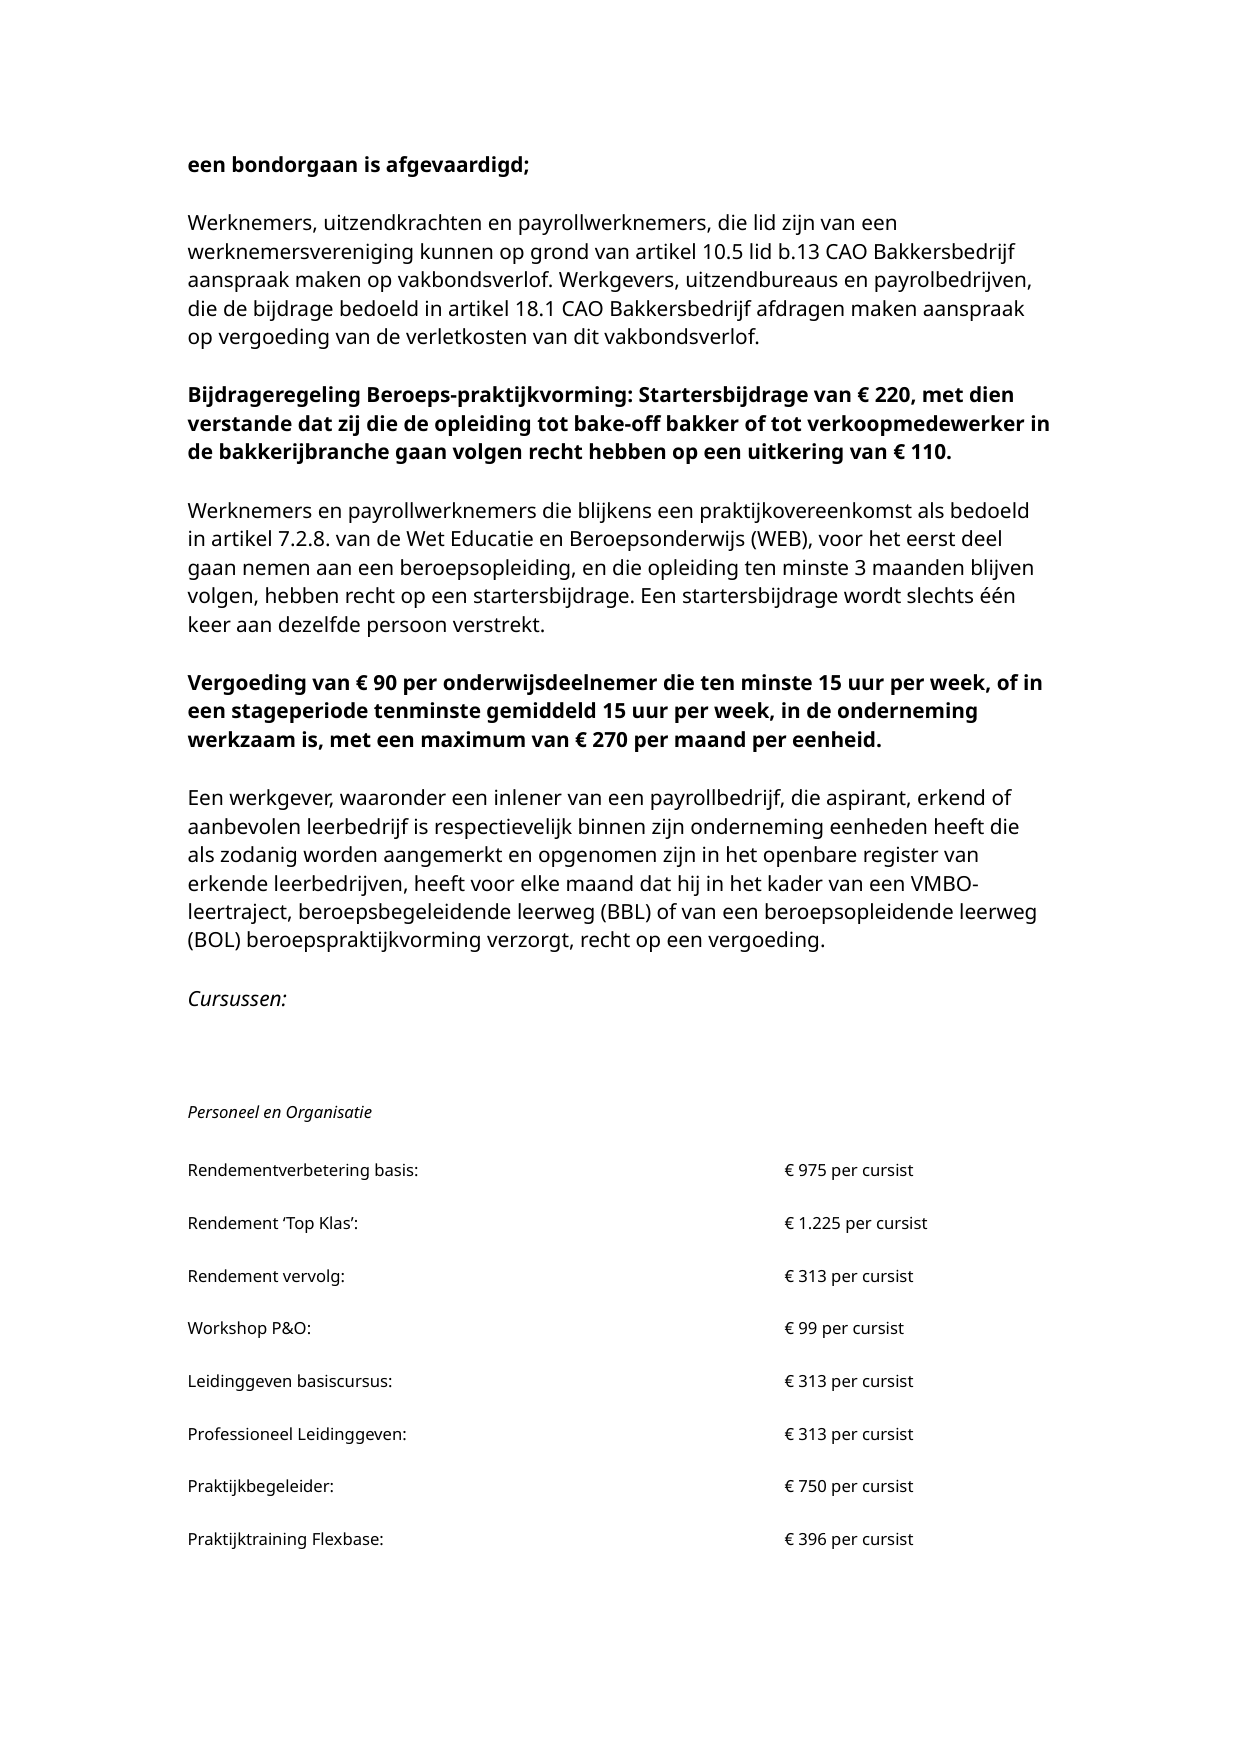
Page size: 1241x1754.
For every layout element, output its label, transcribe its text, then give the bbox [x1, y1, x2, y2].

table_cell Praktijktraining Flexbase: [188, 1528, 784, 1551]
table_cell Rendementverbetering basis: [188, 1159, 784, 1212]
table_cell Leidinggeven basiscursus: [188, 1370, 784, 1422]
table_cell € 1.225 per cursist [784, 1212, 1053, 1264]
table_cell € 750 per cursist [784, 1475, 1053, 1528]
table_cell € 99 per cursist [784, 1317, 1053, 1370]
table_cell Rendement ‘Top Klas’: [188, 1212, 784, 1264]
table_cell € 313 per cursist [784, 1264, 1053, 1317]
text Bijdrageregeling Beroeps-praktijkvorming: Startersbijdrage van € 220, met dien verstande dat zij die de opleiding tot bake-off bakker of tot verkoopmedewerker in de bakkerijbranche gaan volgen recht hebben op een uitkering van € 110. [187, 381, 1053, 466]
table_header Personeel en Organisatie [188, 1100, 784, 1159]
table_cell Rendement vervolg: [188, 1264, 784, 1317]
text een bondorgaan is afgevaardigd; [187, 150, 1053, 178]
table_header [784, 1100, 1053, 1159]
table_cell € 313 per cursist [784, 1423, 1053, 1475]
table_cell Professioneel Leidinggeven: [188, 1423, 784, 1475]
table_cell € 396 per cursist [784, 1528, 1053, 1551]
text Een werkgever, waaronder een inlener van een payrollbedrijf, die aspirant, erkend of aanbevolen leerbedrijf is respectievelijk binnen zijn onderneming eenheden heeft die als zodanig worden aangemerkt en opgenomen zijn in het openbare register van erkende leerbedrijven, heeft voor elke maand dat hij in het kader van een VMBO-leertraject, beroepsbegeleidende leerweg (BBL) of van een beroepsopleidende leerweg (BOL) beroepspraktijkvorming verzorgt, recht op een vergoeding. [187, 783, 1053, 954]
text Vergoeding van € 90 per onderwijsdeelnemer die ten minste 15 uur per week, of in een stageperiode tenminste gemiddeld 15 uur per week, in de onderneming werkzaam is, met een maximum van € 270 per maand per eenheid. [187, 668, 1053, 753]
table_cell Workshop P&O: [188, 1317, 784, 1370]
text Werknemers en payrollwerknemers die blijkens een praktijkovereenkomst als bedoeld in artikel 7.2.8. van de Wet Educatie en Beroepsonderwijs (WEB), voor het eerst deel gaan nemen aan een beroepsopleiding, en die opleiding ten minste 3 maanden blijven volgen, hebben recht op een startersbijdrage. Een startersbijdrage wordt slechts één keer aan dezelfde persoon verstrekt. [187, 496, 1053, 638]
table_cell € 313 per cursist [784, 1370, 1053, 1422]
table_cell € 975 per cursist [784, 1159, 1053, 1212]
text Werknemers, uitzendkrachten en payrollwerknemers, die lid zijn van een werknemersvereniging kunnen op grond van artikel 10.5 lid b.13 CAO Bakkersbedrijf aanspraak maken op vakbondsverlof. Werkgevers, uitzendbureaus en payrolbedrijven, die de bijdrage bedoeld in artikel 18.1 CAO Bakkersbedrijf afdragen maken aanspraak op vergoeding van de verletkosten van dit vakbondsverlof. [187, 208, 1053, 351]
text Cursussen: [187, 984, 1053, 1012]
table_cell Praktijkbegeleider: [188, 1475, 784, 1528]
